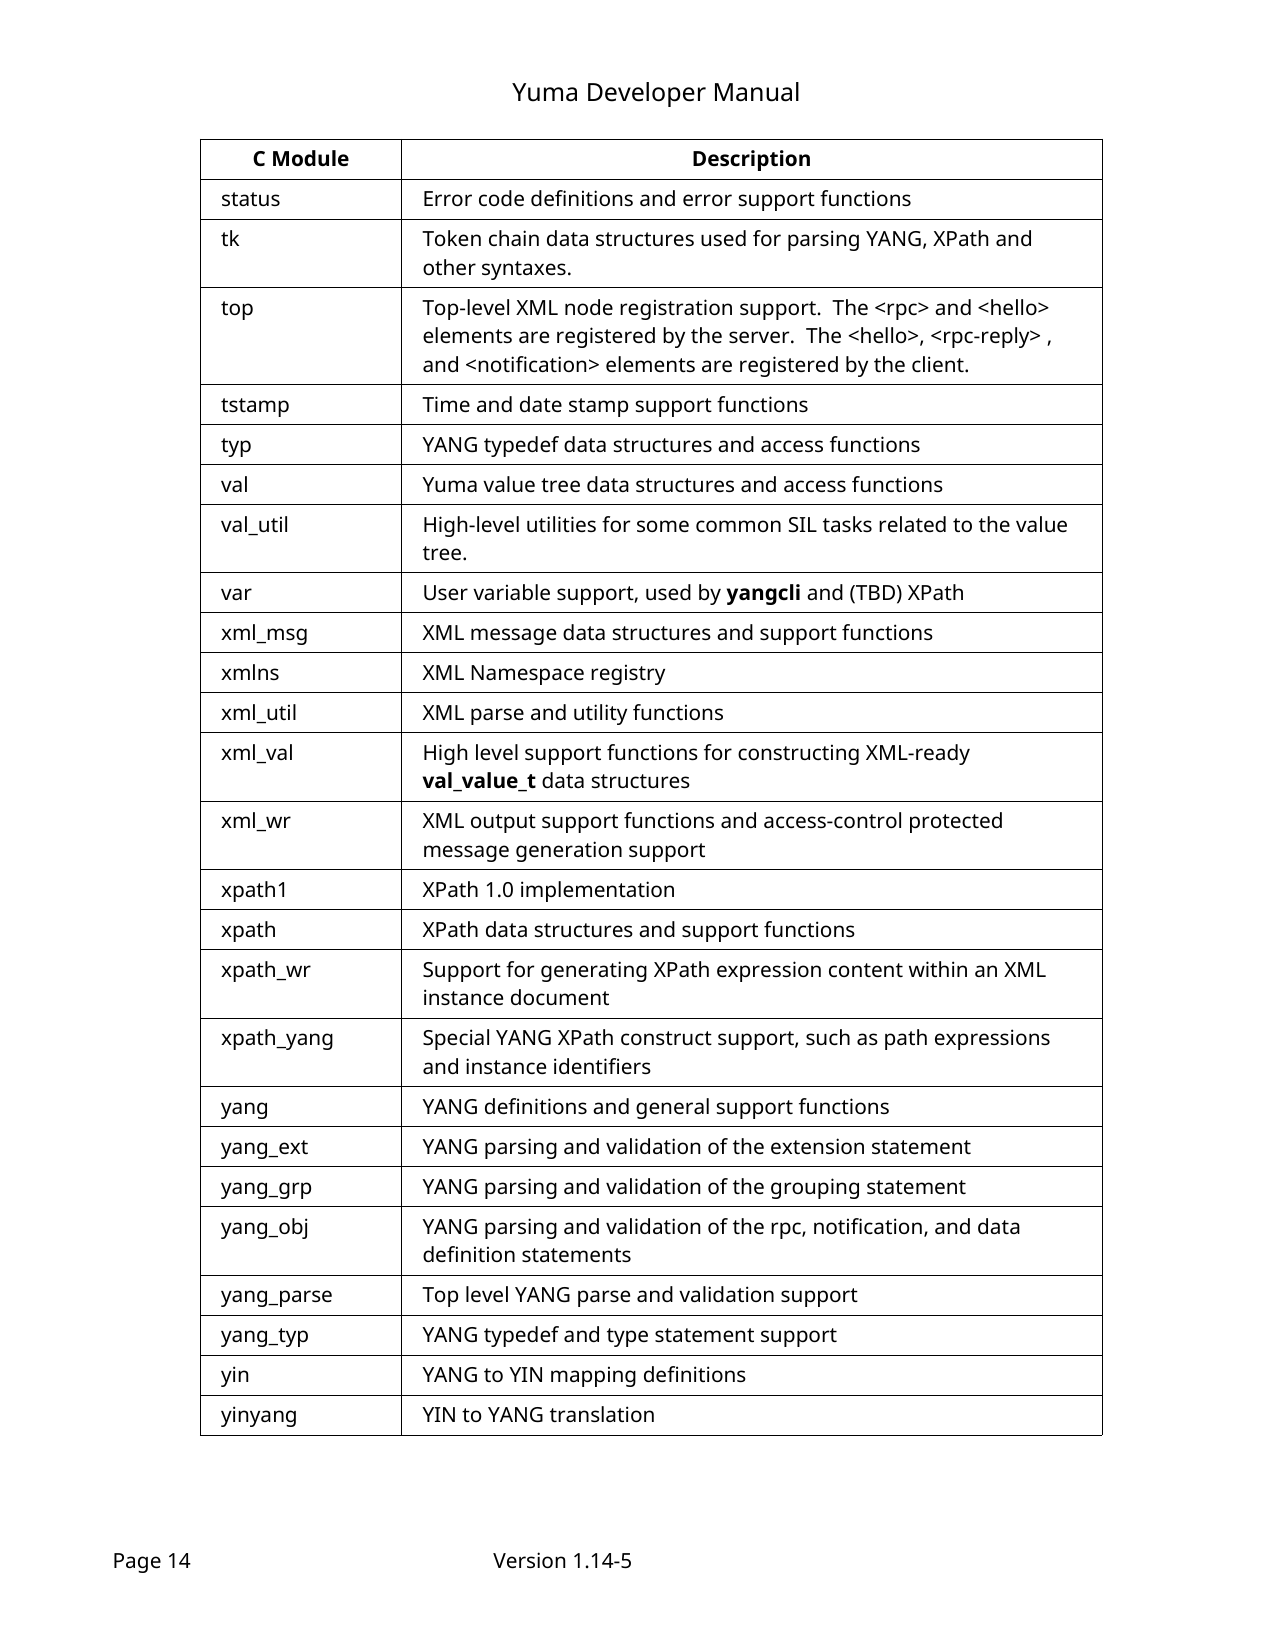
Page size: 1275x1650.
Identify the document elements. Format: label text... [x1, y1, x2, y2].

table_cell XML message data structures and support functions [402, 613, 1102, 652]
table_header C Module [201, 140, 401, 178]
table_cell yang [201, 1087, 401, 1126]
table_cell yin [201, 1356, 401, 1394]
table_cell High-level utilities for some common SIL tasks related to the value tree. [402, 505, 1102, 572]
table_cell Token chain data structures used for parsing YANG, XPath and other syntaxes. [402, 220, 1102, 287]
table_cell xpath [201, 910, 401, 949]
table_cell Yuma value tree data structures and access functions [402, 465, 1102, 504]
table_cell YANG typedef and type statement support [402, 1316, 1102, 1354]
table_cell xml_msg [201, 613, 401, 652]
table_cell xml_val [201, 733, 401, 801]
table_cell Support for generating XPath expression content within an XML instance document [402, 950, 1102, 1018]
table_cell val_util [201, 505, 401, 572]
table_cell xml_wr [201, 802, 401, 869]
table_cell var [201, 573, 401, 612]
table_cell xpath1 [201, 870, 401, 909]
table_cell top [201, 288, 401, 384]
table_cell High level support functions for constructing XML-ready val_value_t data structures [402, 733, 1102, 801]
table_cell XPath 1.0 implementation [402, 870, 1102, 909]
table_cell yinyang [201, 1396, 401, 1434]
table_cell tstamp [201, 385, 401, 424]
table_cell User variable support, used by yangcli and (TBD) XPath [402, 573, 1102, 612]
table_cell xpath_wr [201, 950, 401, 1018]
table_cell yang_grp [201, 1167, 401, 1206]
table_cell XPath data structures and support functions [402, 910, 1102, 949]
table_cell YANG definitions and general support functions [402, 1087, 1102, 1126]
table_cell yang_parse [201, 1276, 401, 1314]
table_cell Special YANG XPath construct support, such as path expressions and instance identifiers [402, 1019, 1102, 1086]
table_cell val [201, 465, 401, 504]
table_cell yang_ext [201, 1127, 401, 1166]
table_cell Time and date stamp support functions [402, 385, 1102, 424]
table_cell YANG parsing and validation of the grouping statement [402, 1167, 1102, 1206]
table_cell typ [201, 425, 401, 464]
table_header Description [402, 140, 1102, 178]
table_cell Top-level XML node registration support. The <rpc> and <hello> elements are registered by the server. The <hello>, <rpc-reply> , and <notification> elements are registered by the client. [402, 288, 1102, 384]
table_cell YANG to YIN mapping definitions [402, 1356, 1102, 1394]
table_cell Top level YANG parse and validation support [402, 1276, 1102, 1314]
table_cell XML output support functions and access-control protected message generation support [402, 802, 1102, 869]
table_cell yang_obj [201, 1207, 401, 1274]
table_cell xpath_yang [201, 1019, 401, 1086]
table_cell tk [201, 220, 401, 287]
table_cell XML parse and utility functions [402, 693, 1102, 732]
table_cell XML Namespace registry [402, 653, 1102, 692]
table_cell status [201, 180, 401, 218]
table_cell xmlns [201, 653, 401, 692]
table_cell Error code definitions and error support functions [402, 180, 1102, 218]
table_cell YANG parsing and validation of the extension statement [402, 1127, 1102, 1166]
table_cell YANG typedef data structures and access functions [402, 425, 1102, 464]
table_cell YIN to YANG translation [402, 1396, 1102, 1434]
table_cell yang_typ [201, 1316, 401, 1354]
table_cell xml_util [201, 693, 401, 732]
table_cell YANG parsing and validation of the rpc, notification, and data definition statements [402, 1207, 1102, 1274]
